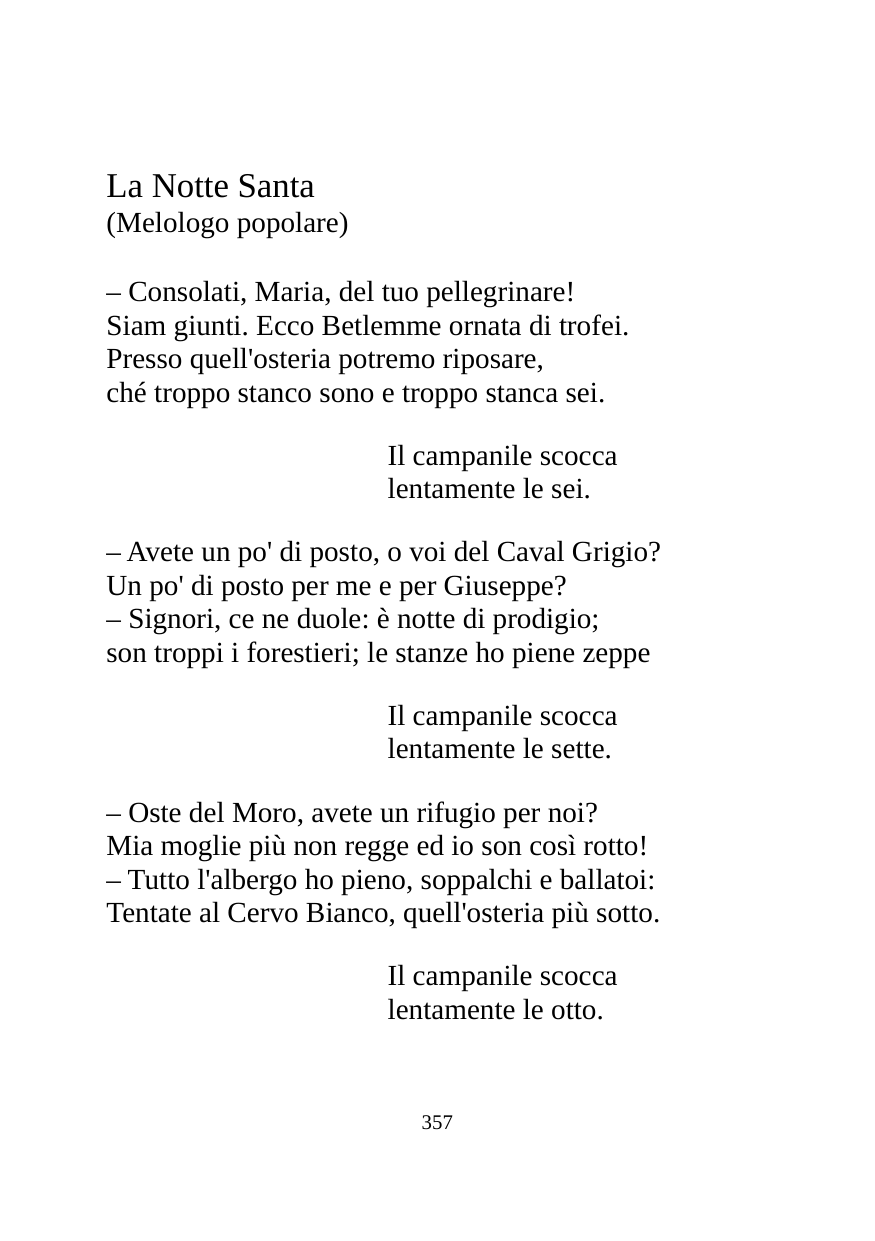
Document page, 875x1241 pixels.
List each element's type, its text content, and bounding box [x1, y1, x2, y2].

text Presso quell'osteria potremo riposare, [106, 341, 768, 375]
text ché troppo stanco sono e troppo stanca sei. [106, 375, 768, 408]
text Il campanile scocca [387, 438, 768, 471]
subtitle La Notte Santa (Melologo popolare) [106, 165, 768, 239]
text – Tutto l'albergo ho pieno, soppalchi e ballatoi: [106, 862, 768, 895]
text Il campanile scocca [387, 698, 768, 732]
text Mia moglie più non regge ed io son così rotto! [106, 828, 768, 862]
text Siam giunti. Ecco Betlemme ornata di trofei. [106, 308, 768, 341]
text lentamente le sei. [387, 471, 768, 505]
text son troppi i forestieri; le stanze ho piene zeppe [106, 635, 768, 669]
text – Avete un po' di posto, o voi del Caval Grigio? [106, 534, 768, 568]
text lentamente le sette. [387, 732, 768, 765]
text Il campanile scocca [387, 958, 768, 992]
text Un po' di posto per me e per Giuseppe? [106, 568, 768, 602]
text lentamente le otto. [387, 992, 768, 1025]
text – Consolati, Maria, del tuo pellegrinare! [106, 274, 768, 308]
text – Signori, ce ne duole: è notte di prodigio; [106, 602, 768, 635]
text Tentate al Cervo Bianco, quell'osteria più sotto. [106, 895, 768, 929]
text – Oste del Moro, avete un rifugio per noi? [106, 795, 768, 828]
